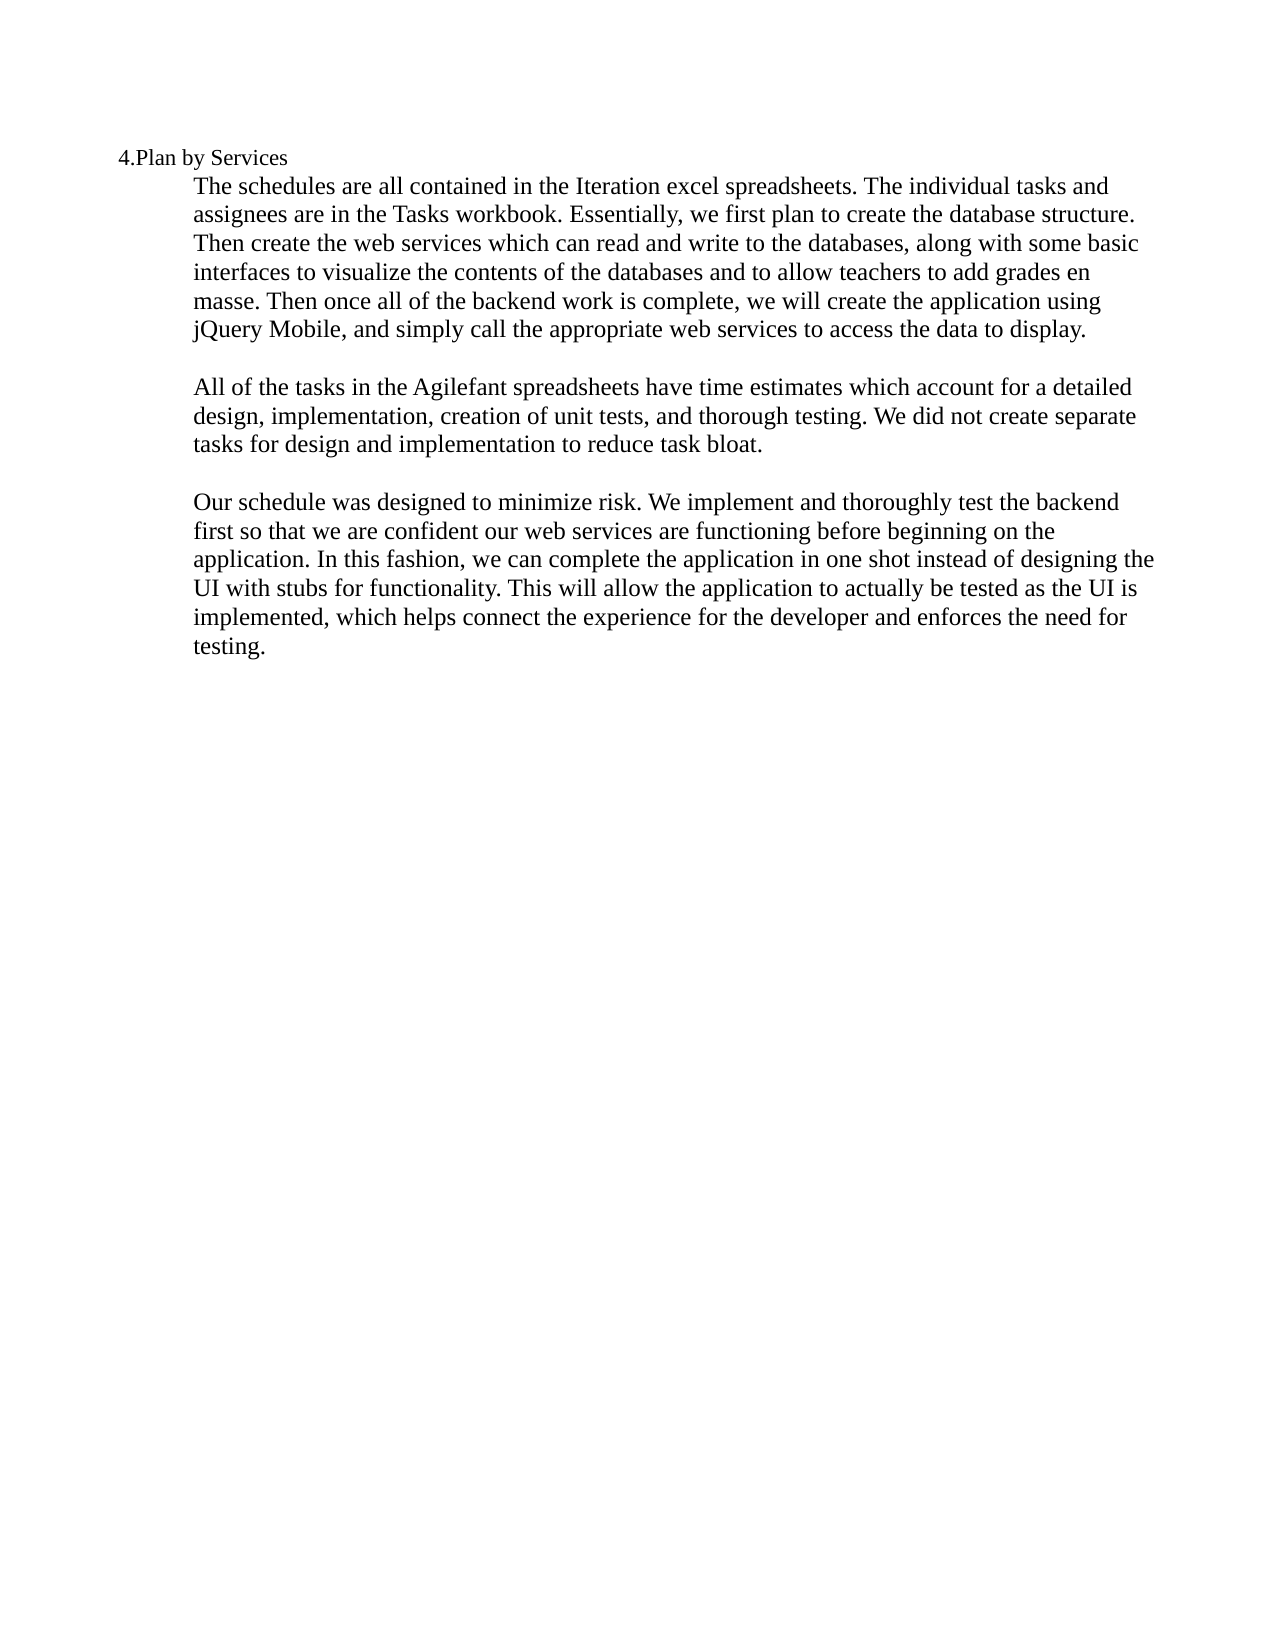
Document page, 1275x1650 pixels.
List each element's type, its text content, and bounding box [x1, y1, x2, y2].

list Plan by Services [118, 144, 1157, 171]
list The schedules are all contained in the Iteration excel spreadsheets. The individual tasks and assignees are in the Tasks workbook. Essentially, we first plan to create the database structure. Then create the web services which can read and write to the databases, along with some basic interfaces to visualize the contents of the databases and to allow teachers to add grades en masse. Then once all of the backend work is complete, we will create the application using jQuery Mobile, and simply call the appropriate web services to access the data to display. [193, 171, 1157, 343]
list Our schedule was designed to minimize risk. We implement and thoroughly test the backend first so that we are confident our web services are functioning before beginning on the application. In this fashion, we can complete the application in one shot instead of designing the UI with stubs for functionality. This will allow the application to actually be tested as the UI is implemented, which helps connect the experience for the developer and enforces the need for testing. [193, 487, 1157, 659]
list All of the tasks in the Agilefant spreadsheets have time estimates which account for a detailed design, implementation, creation of unit tests, and thorough testing. We did not create separate tasks for design and implementation to reduce task bloat. [193, 372, 1157, 458]
